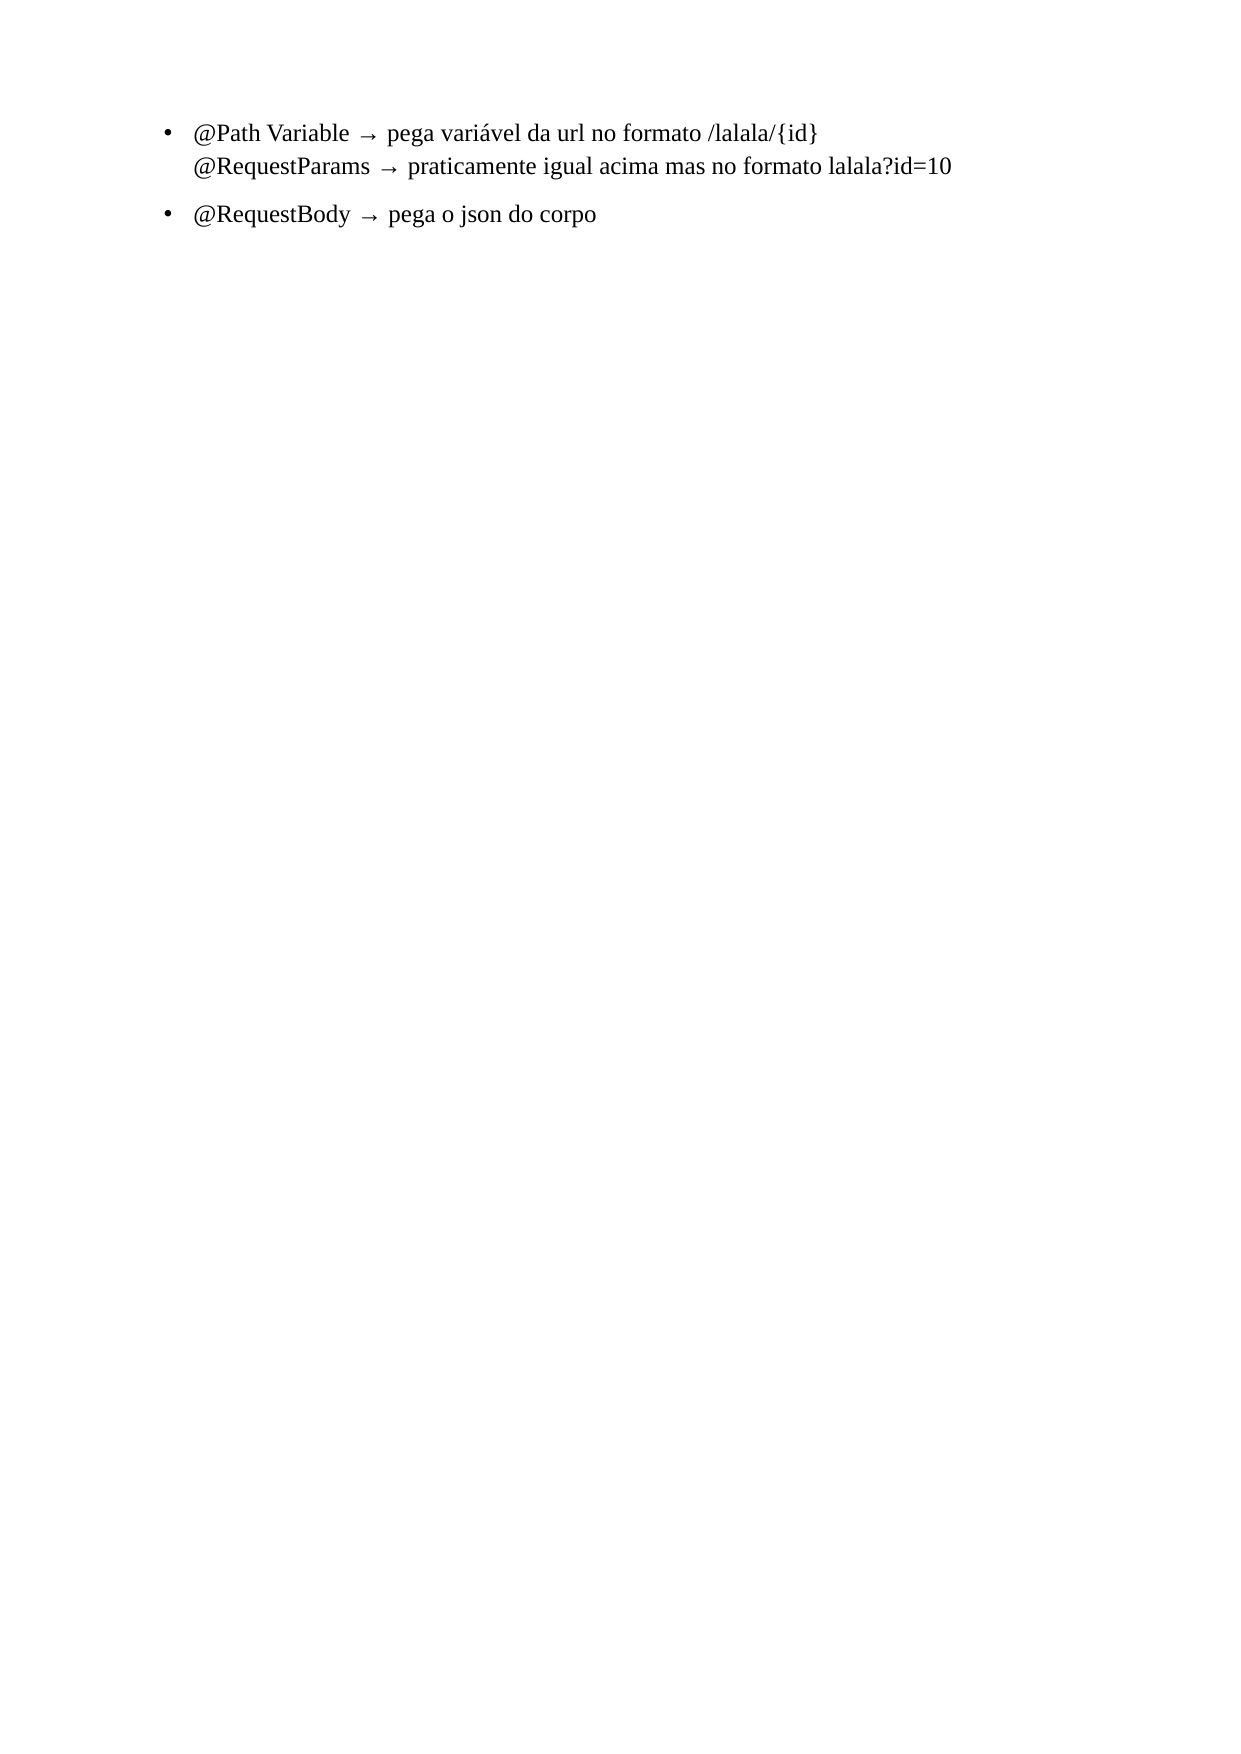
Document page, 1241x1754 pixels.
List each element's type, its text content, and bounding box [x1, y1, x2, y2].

list @RequestBody → pega o json do corpo [164, 199, 1122, 227]
list @Path Variable → pega variável da url no formato /lalala/{id} @RequestParams → praticamente igual acima mas no formato lalala?id=10 [164, 118, 1122, 180]
